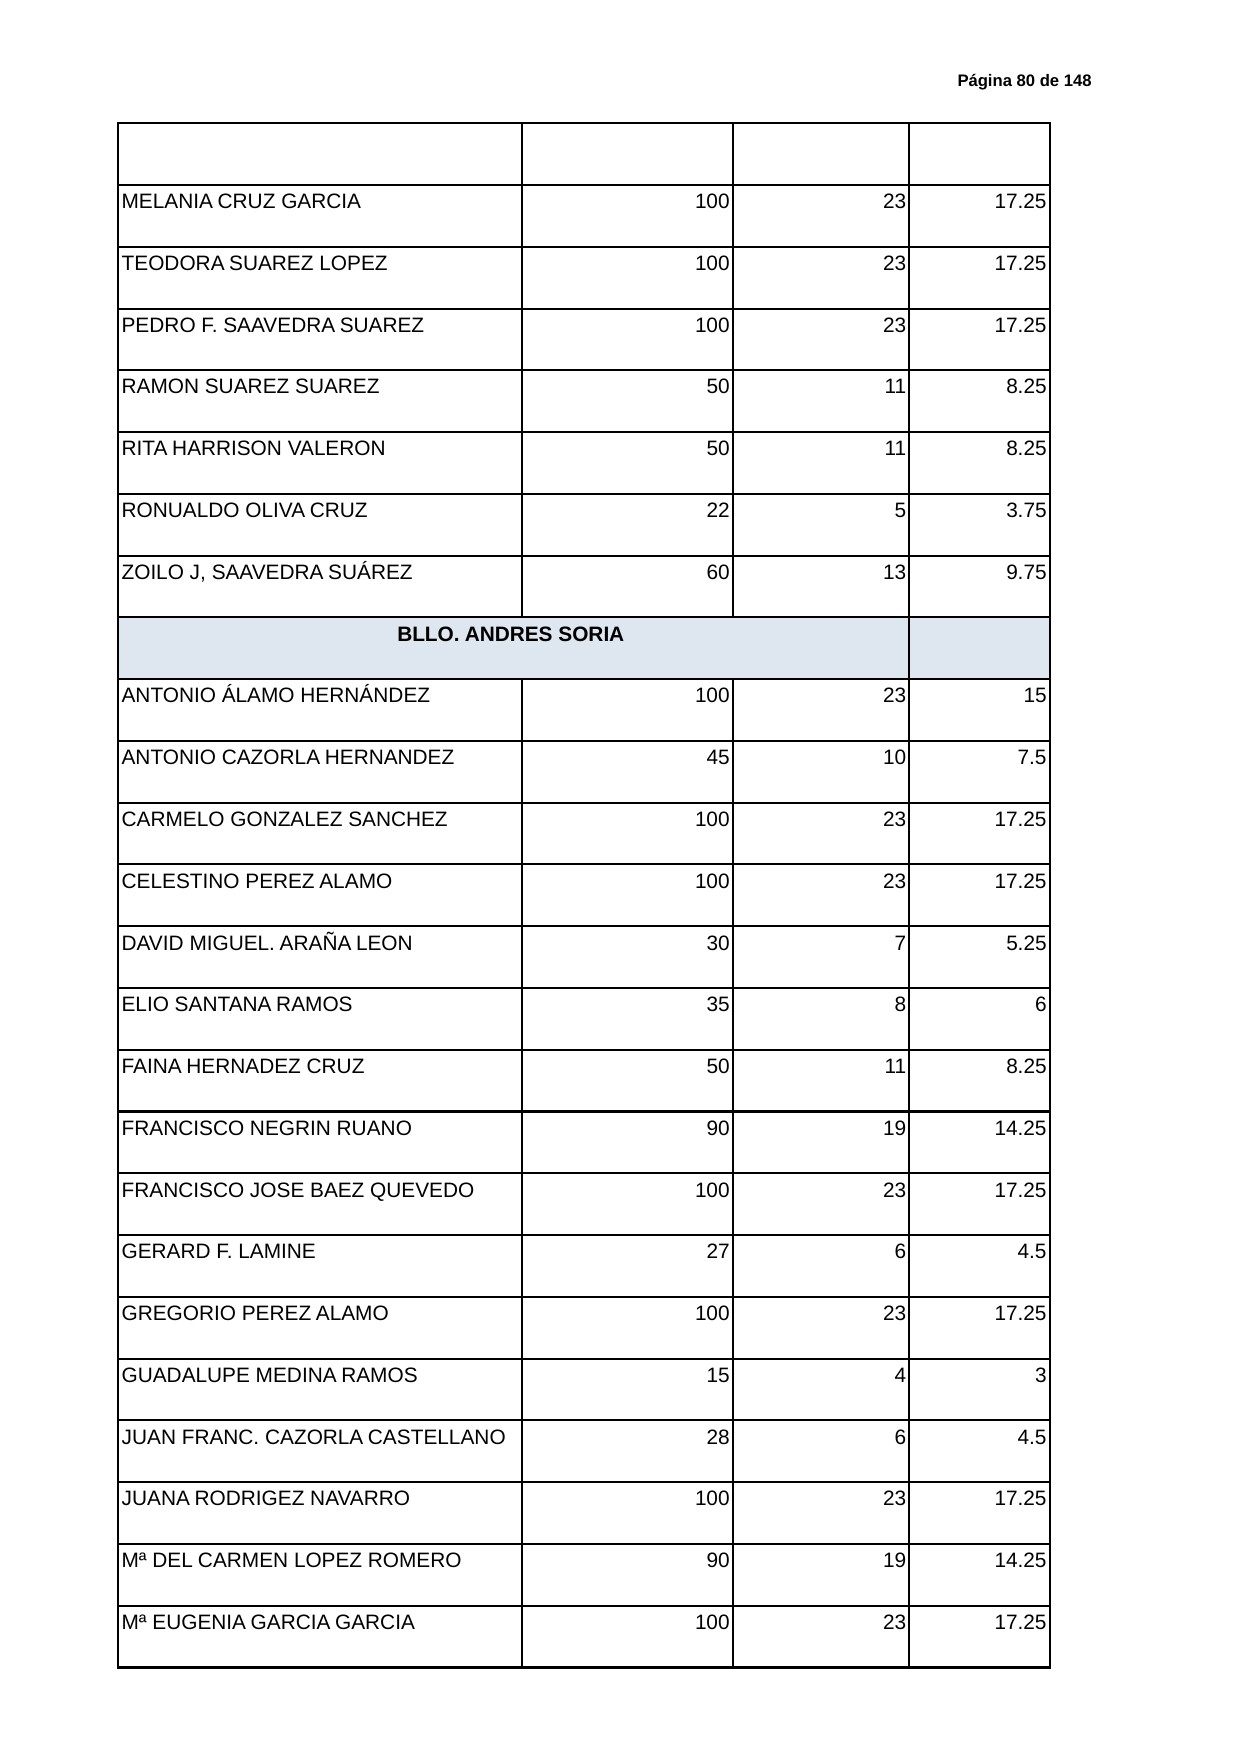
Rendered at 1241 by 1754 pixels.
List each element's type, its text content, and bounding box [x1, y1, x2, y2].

table_cell ANTONIO CAZORLA HERNANDEZ [119, 742, 521, 802]
table_cell 6 [734, 1236, 908, 1296]
table_cell 17,25 [910, 1174, 1049, 1234]
table_cell 11 [734, 433, 908, 493]
table_cell [523, 124, 732, 184]
table_cell [734, 124, 908, 184]
table_cell 23 [734, 248, 908, 307]
table_cell 8,25 [910, 433, 1049, 493]
table_cell FAINA HERNADEZ CRUZ [119, 1051, 521, 1110]
table_cell JUAN FRANC. CAZORLA CASTELLANO [119, 1421, 521, 1481]
table_cell BLLO. ANDRES SORIA [119, 618, 908, 678]
table_cell RONUALDO OLIVA CRUZ [119, 495, 521, 554]
table_cell 8,25 [910, 1051, 1049, 1110]
table_cell 23 [734, 310, 908, 369]
table_cell 19 [734, 1113, 908, 1172]
table_cell ZOILO J, SAAVEDRA SUÁREZ [119, 557, 521, 616]
table_cell PEDRO F. SAAVEDRA SUAREZ [119, 310, 521, 369]
table_cell 17,25 [910, 124, 1049, 184]
table_cell DAVID MIGUEL. ARAÑA LEON [119, 927, 521, 987]
table_cell 100 [523, 804, 732, 863]
table_cell 14,25 [910, 1545, 1049, 1604]
table_cell 100 [523, 1483, 732, 1543]
table_cell 17,25 [910, 310, 1049, 369]
table_cell 50 [523, 433, 732, 493]
table_cell 17,25 [910, 1607, 1049, 1666]
table_cell 100 [523, 248, 732, 307]
table_cell [910, 618, 1049, 678]
table_cell GUADALUPE MEDINA RAMOS [119, 1360, 521, 1419]
table_cell 10 [734, 742, 908, 802]
table_cell GREGORIO PEREZ ALAMO [119, 1298, 521, 1357]
table_cell 90 [523, 1113, 732, 1172]
table_cell GERARD F. LAMINE [119, 1236, 521, 1296]
table_cell [119, 124, 521, 184]
table_cell ELIO SANTANA RAMOS [119, 989, 521, 1049]
table_cell 15 [910, 680, 1049, 740]
table_cell CELESTINO PEREZ ALAMO [119, 865, 521, 925]
table_cell 23 [734, 1174, 908, 1234]
table_cell JUANA RODRIGEZ NAVARRO [119, 1483, 521, 1543]
table_cell 19 [734, 1545, 908, 1604]
table_cell ANTONIO ÁLAMO HERNÁNDEZ [119, 680, 521, 740]
table_cell 17,25 [910, 865, 1049, 925]
table_cell 100 [523, 310, 732, 369]
table_cell FRANCISCO NEGRIN RUANO [119, 1113, 521, 1172]
table_cell CARMELO GONZALEZ SANCHEZ [119, 804, 521, 863]
table_cell FRANCISCO JOSE BAEZ QUEVEDO [119, 1174, 521, 1234]
table_cell 13 [734, 557, 908, 616]
table_cell 8 [734, 989, 908, 1049]
table_cell 6 [910, 989, 1049, 1049]
table_cell 8,25 [910, 371, 1049, 431]
table_cell 23 [734, 865, 908, 925]
table_cell 5,25 [910, 927, 1049, 987]
table_cell 4 [734, 1360, 908, 1419]
table_cell 100 [523, 1607, 732, 1666]
table_cell 23 [734, 680, 908, 740]
table_cell 4,5 [910, 1236, 1049, 1296]
table_cell TEODORA SUAREZ LOPEZ [119, 248, 521, 307]
table_cell 100 [523, 680, 732, 740]
table_cell 100 [523, 1174, 732, 1234]
table_cell RAMON SUAREZ SUAREZ [119, 371, 521, 431]
table_cell 30 [523, 927, 732, 987]
table_cell 100 [523, 186, 732, 246]
table_cell 3 [910, 1360, 1049, 1419]
table_cell 11 [734, 371, 908, 431]
table_cell 17,25 [910, 1298, 1049, 1357]
table_cell 28 [523, 1421, 732, 1481]
table_cell 4,5 [910, 1421, 1049, 1481]
table_cell 17,25 [910, 248, 1049, 307]
table_cell 23 [734, 1298, 908, 1357]
table_cell 6 [734, 1421, 908, 1481]
table_cell 45 [523, 742, 732, 802]
table_cell MELANIA CRUZ GARCIA [119, 186, 521, 246]
table_cell Mª DEL CARMEN LOPEZ ROMERO [119, 1545, 521, 1604]
table_cell 23 [734, 804, 908, 863]
table_cell 90 [523, 1545, 732, 1604]
table_cell 9,75 [910, 557, 1049, 616]
table_cell 22 [523, 495, 732, 554]
table_cell Mª EUGENIA GARCIA GARCIA [119, 1607, 521, 1666]
table_cell 7,5 [910, 742, 1049, 802]
table_cell 35 [523, 989, 732, 1049]
table_cell 17,25 [910, 1483, 1049, 1543]
table_cell 15 [523, 1360, 732, 1419]
table_cell 50 [523, 371, 732, 431]
table_cell 3,75 [910, 495, 1049, 554]
table_cell 23 [734, 1483, 908, 1543]
table_cell RITA HARRISON VALERON [119, 433, 521, 493]
table_cell 100 [523, 1298, 732, 1357]
table_cell 14,25 [910, 1113, 1049, 1172]
table_cell 5 [734, 495, 908, 554]
table_cell 23 [734, 186, 908, 246]
table_cell 7 [734, 927, 908, 987]
table_cell 27 [523, 1236, 732, 1296]
table_cell 60 [523, 557, 732, 616]
table_cell 23 [734, 1607, 908, 1666]
table_cell 100 [523, 865, 732, 925]
table_cell 50 [523, 1051, 732, 1110]
table_cell 17,25 [910, 186, 1049, 246]
table_cell 11 [734, 1051, 908, 1110]
table_cell 17,25 [910, 804, 1049, 863]
